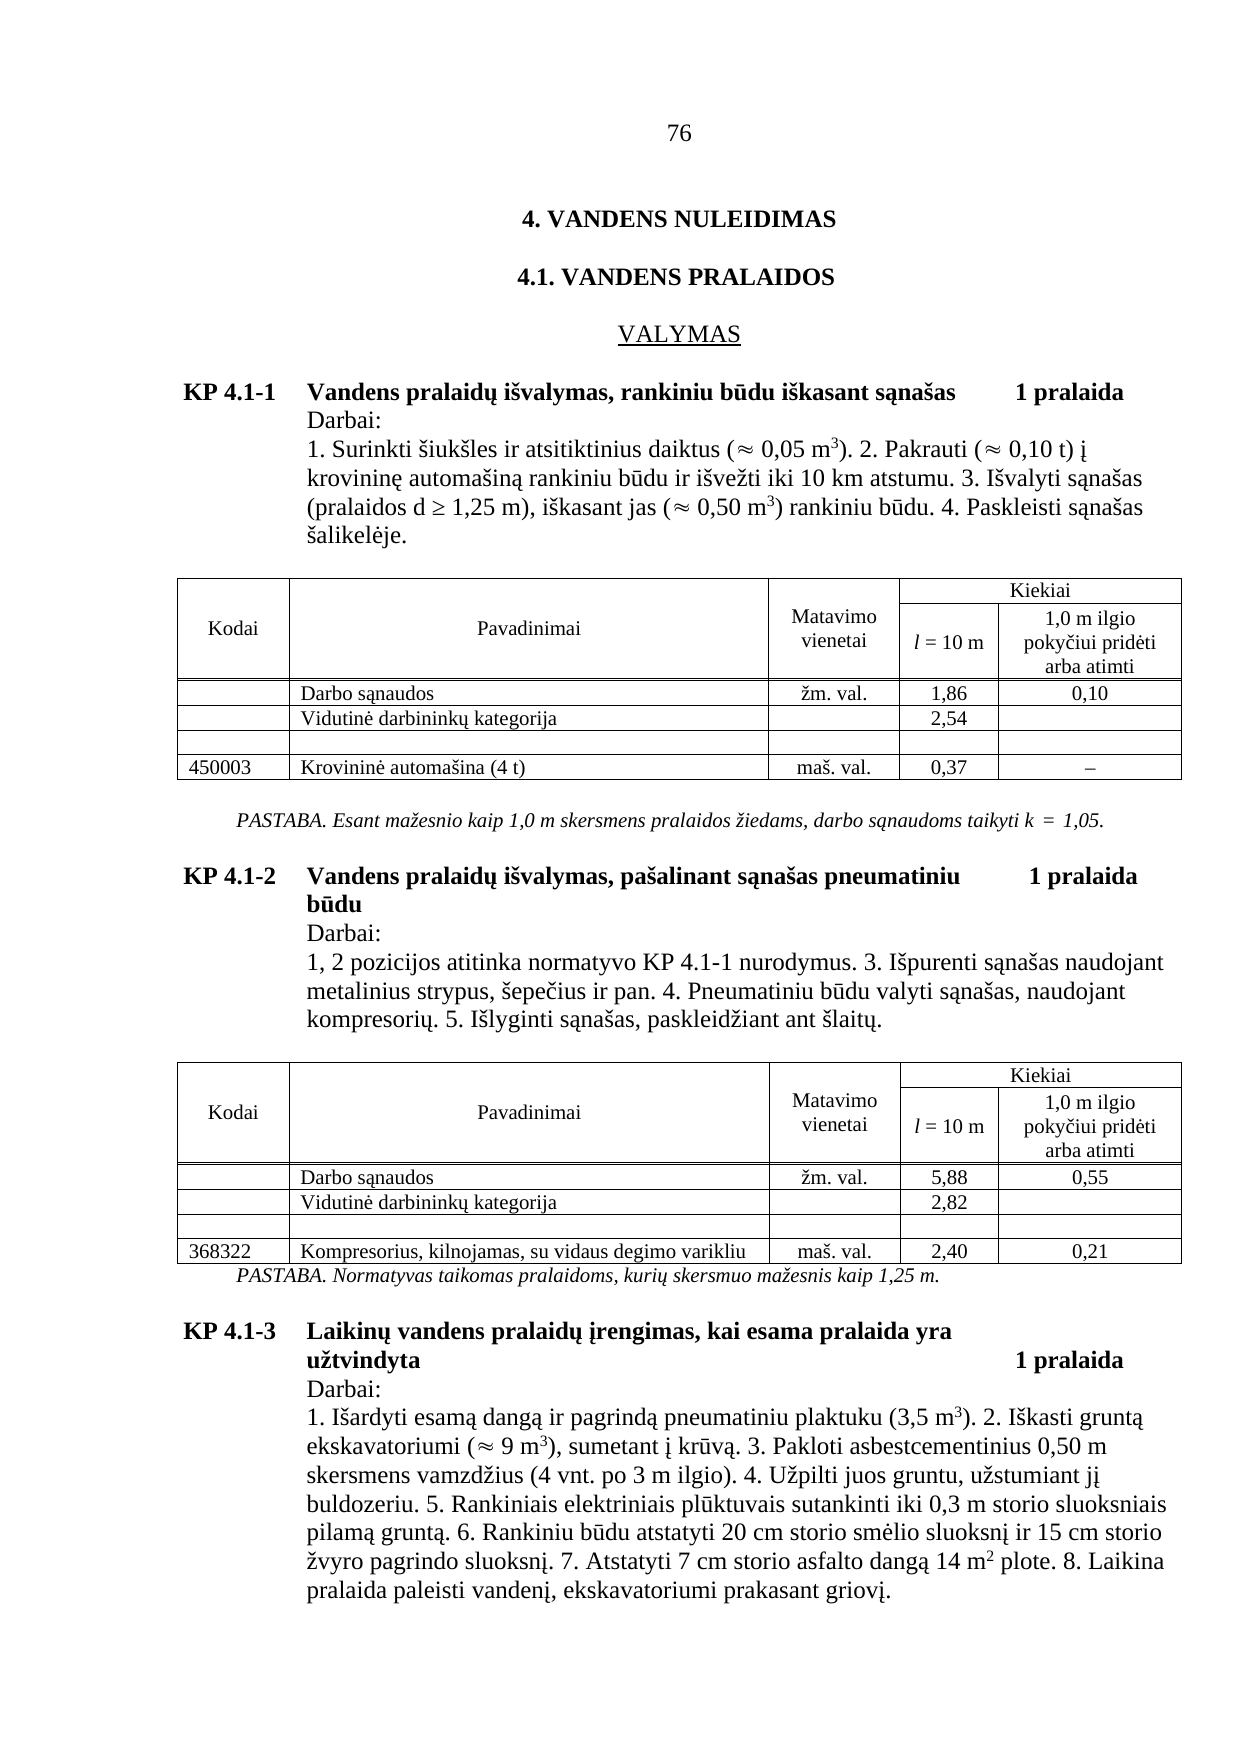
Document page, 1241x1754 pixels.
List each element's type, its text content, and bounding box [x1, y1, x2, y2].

table_cell 1,86 [900, 681, 998, 705]
table_header Kiekiai [900, 579, 1181, 602]
table_cell Vidutinė darbininkų kategorija [290, 1190, 769, 1214]
table_header 1 pralaida [1023, 861, 1181, 918]
table_cell 0,37 [900, 755, 998, 779]
table_cell 368322 [178, 1239, 289, 1263]
table_header KP 4.1-3 [177, 1316, 300, 1374]
table_header Kodai [178, 579, 289, 678]
table_header Kodai [178, 1063, 289, 1162]
text Pastaba. Normatyvas taikomas pralaidoms, kurių skersmuo mažesnis kaip 1,25 m. [177, 1264, 1181, 1287]
table_cell [178, 731, 289, 754]
table_cell l = 10 m [900, 604, 998, 678]
table_cell 1,0 m ilgio pokyčiui pridėti arba atimti [999, 604, 1181, 678]
table_cell Darbo sąnaudos [290, 681, 768, 705]
table_header Matavimo vienetai [769, 579, 899, 678]
table_cell [177, 1374, 300, 1604]
table_header Laikinų vandens pralaidų įrengimas, kai esama pralaida yra užtvindyta [300, 1316, 1009, 1374]
table_cell l = 10 m [901, 1088, 998, 1162]
text 4. VANDENS NULEIDIMAS [177, 204, 1181, 233]
table_cell [901, 1215, 998, 1238]
table_header Kiekiai [901, 1063, 1181, 1087]
table_header Vandens pralaidų išvalymas, pašalinant sąnašas pneumatiniu būdu [300, 861, 1023, 918]
table_header KP 4.1-1 [177, 377, 301, 405]
table_cell [769, 706, 899, 729]
table_cell 5,88 [901, 1165, 998, 1189]
table_header 1 pralaida [1009, 1316, 1181, 1374]
table_cell [999, 1190, 1181, 1214]
table_cell [290, 1215, 769, 1238]
table_cell 0,21 [999, 1239, 1181, 1263]
table_cell [770, 1190, 900, 1214]
table_cell 2,54 [900, 706, 998, 729]
table_cell [999, 731, 1181, 754]
text VALYMAS [177, 319, 1181, 348]
text 4.1. VANDENS PRALAIDOS [177, 262, 1181, 290]
table_cell Krovininė automašina (4 t) [290, 755, 768, 779]
table_cell Darbo sąnaudos [290, 1165, 769, 1189]
table_cell [178, 706, 289, 729]
table_cell žm. val. [769, 681, 899, 705]
table_cell 2,40 [901, 1239, 998, 1263]
text Pastaba. Esant mažesnio kaip 1,0 m skersmens pralaidos žiedams, darbo sąnaudoms taikyti k = 1,05. [177, 808, 1181, 832]
table_cell [290, 731, 768, 754]
table_cell [770, 1215, 900, 1238]
table_header Pavadinimai [290, 1063, 769, 1162]
table_cell [178, 1165, 289, 1189]
table_cell Kompresorius, kilnojamas, su vidaus degimo varikliu [290, 1239, 769, 1263]
table_cell 0,55 [999, 1165, 1181, 1189]
table_header Matavimo vienetai [770, 1063, 900, 1162]
table_header Vandens pralaidų išvalymas, rankiniu būdu iškasant sąnašas [301, 377, 1009, 405]
table_cell žm. val. [770, 1165, 900, 1189]
table_cell [177, 918, 300, 1033]
table_cell [178, 1215, 289, 1238]
table_cell – [999, 755, 1181, 779]
table_cell [999, 706, 1181, 729]
table_cell [999, 1215, 1181, 1238]
table_cell 1,0 m ilgio pokyčiui pridėti arba atimti [999, 1088, 1181, 1162]
table_cell [900, 731, 998, 754]
table_cell 450003 [178, 755, 289, 779]
table_cell 0,10 [999, 681, 1181, 705]
table_header 1 pralaida [1009, 377, 1181, 405]
table_cell maš. val. [769, 755, 899, 779]
table_cell maš. val. [770, 1239, 900, 1263]
table_cell Darbai: 1. Išardyti esamą dangą ir pagrindą pneumatiniu plaktuku (3,5 m3). 2. Iškasti gruntą ekskavatoriumi ( 9 m3), sumetant į krūvą. 3. Pakloti asbestcementinius 0,50 m skersmens vamzdžius (4 vnt. po 3 m ilgio). 4. Užpilti juos gruntu, užstumiant jį buldozeriu. 5. Rankiniais elektriniais plūktuvais sutankinti iki 0,3 m storio sluoksniais pilamą gruntą. 6. Rankiniu būdu atstatyti 20 cm storio smėlio sluoksnį ir 15 cm storio žvyro pagrindo sluoksnį. 7. Atstatyti 7 cm storio asfalto dangą 14 m2 plote. 8. Laikina pralaida paleisti vandenį, ekskavatoriumi prakasant griovį. [300, 1374, 1181, 1604]
table_cell [177, 405, 301, 549]
table_cell Darbai: 1. Surinkti šiukšles ir atsitiktinius daiktus ( 0,05 m3). 2. Pakrauti ( 0,10 t) į krovininę automašiną rankiniu būdu ir išvežti iki 10 km atstumu. 3. Išvalyti sąnašas (pralaidos d ≥ 1,25 m), iškasant jas ( 0,50 m3) rankiniu būdu. 4. Paskleisti sąnašas šalikelėje. [301, 405, 1181, 549]
table_cell Darbai: 1, 2 pozicijos atitinka normatyvo KP 4.1-1 nurodymus. 3. Išpurenti sąnašas naudojant metalinius strypus, šepečius ir pan. 4. Pneumatiniu būdu valyti sąnašas, naudojant kompresorių. 5. Išlyginti sąnašas, paskleidžiant ant šlaitų. [300, 918, 1181, 1033]
table_cell Vidutinė darbininkų kategorija [290, 706, 768, 729]
table_cell [769, 731, 899, 754]
table_header KP 4.1-2 [177, 861, 300, 918]
table_cell [178, 681, 289, 705]
table_cell [178, 1190, 289, 1214]
table_header Pavadinimai [290, 579, 768, 678]
table_cell 2,82 [901, 1190, 998, 1214]
